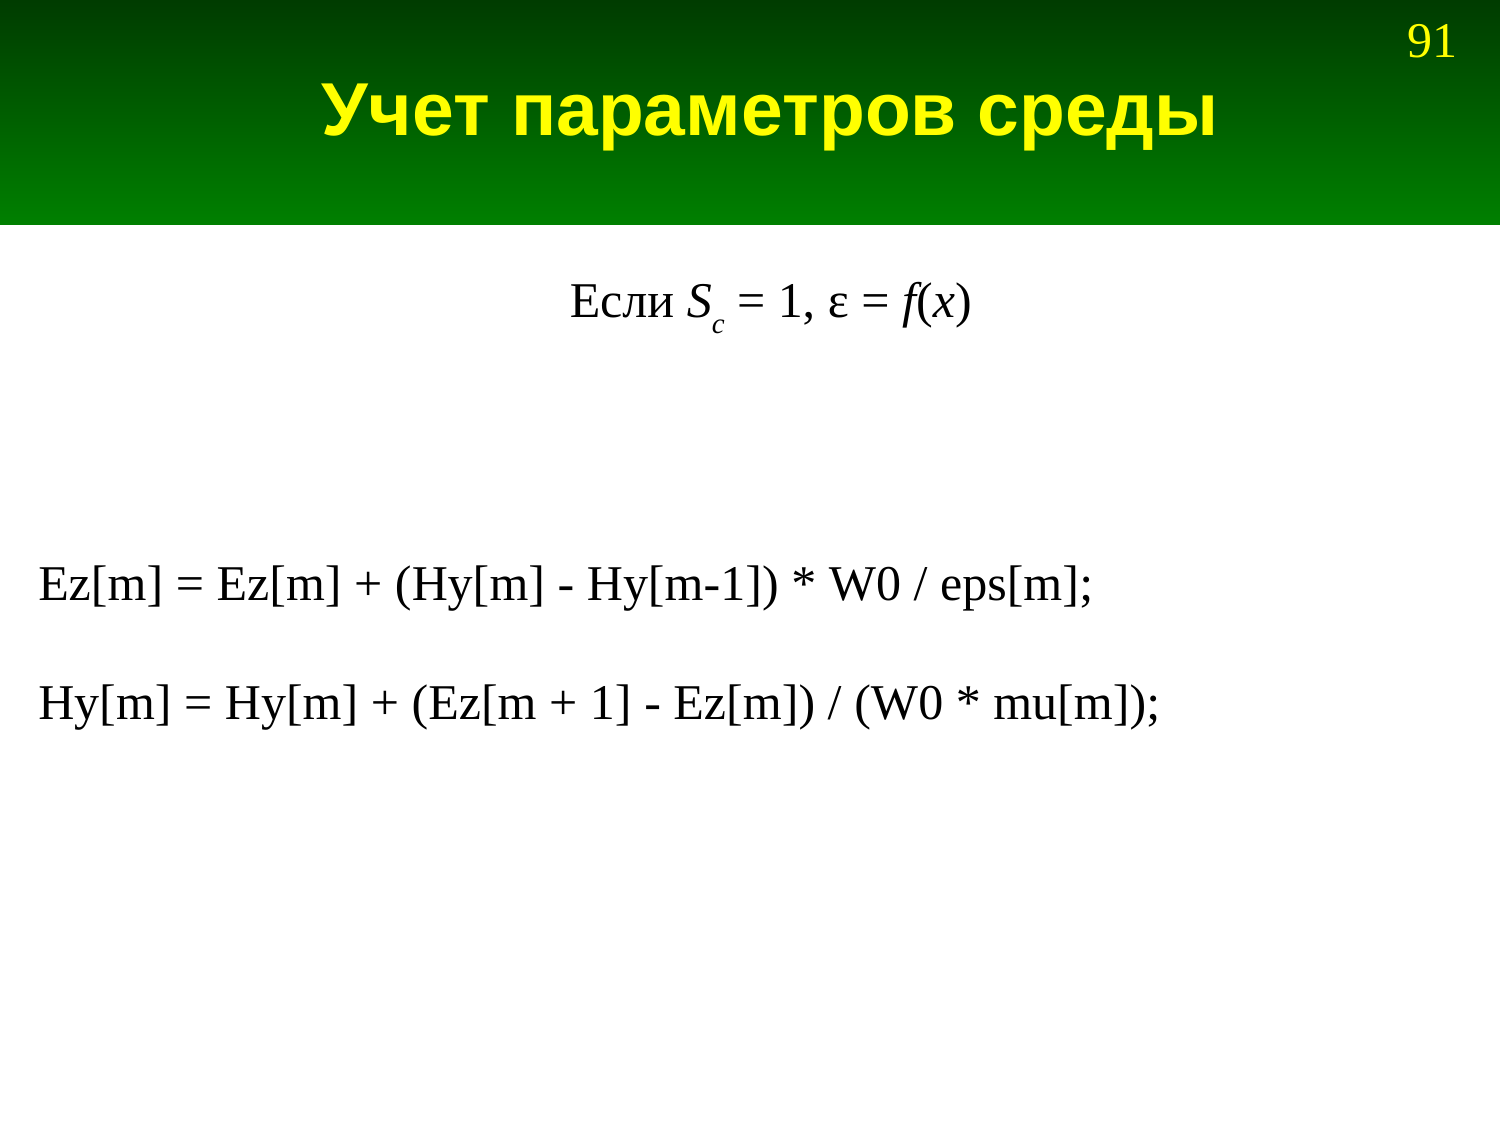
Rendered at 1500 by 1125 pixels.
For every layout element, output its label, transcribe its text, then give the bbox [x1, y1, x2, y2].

text_box Ez[m] = Ez[m] + (Hy[m] - Hy[m-1]) * W0 / eps[m]; Hy[m] = Hy[m] + (Ez[m + 1] - Ez[m]) / (W0 * mu[m]); [23, 543, 1465, 738]
title Учет параметров среды [100, 7, 1441, 204]
text_box Если Sc = 1, ε = f(x) [555, 259, 1022, 347]
